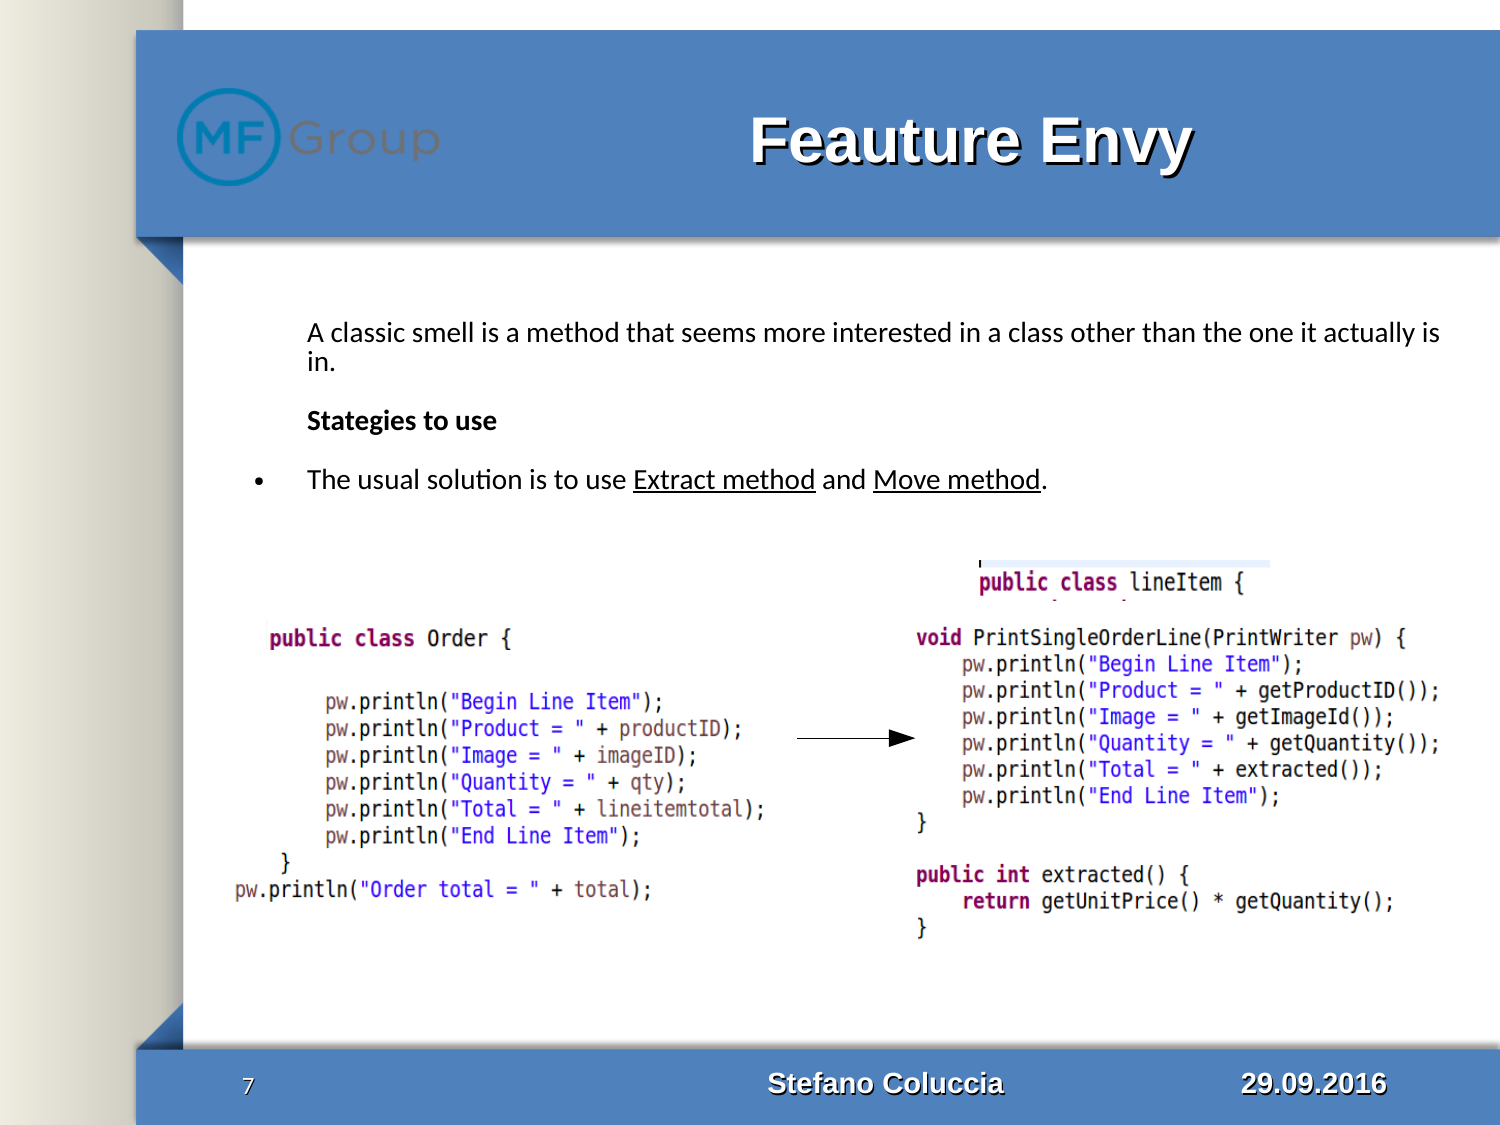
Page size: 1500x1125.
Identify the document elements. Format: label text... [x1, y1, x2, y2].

title Feauture Envy [442, 63, 1500, 218]
list A classic smell is a method that seems more interested in a class other than the one it actually is in. Stategies to use The usual solution is to use Extract method and Move method. [236, 261, 1453, 975]
title 29.09.2016 [1151, 1062, 1477, 1105]
title Stefano Coluccia [738, 1062, 1034, 1105]
picture [0, 0, 1500, 1125]
